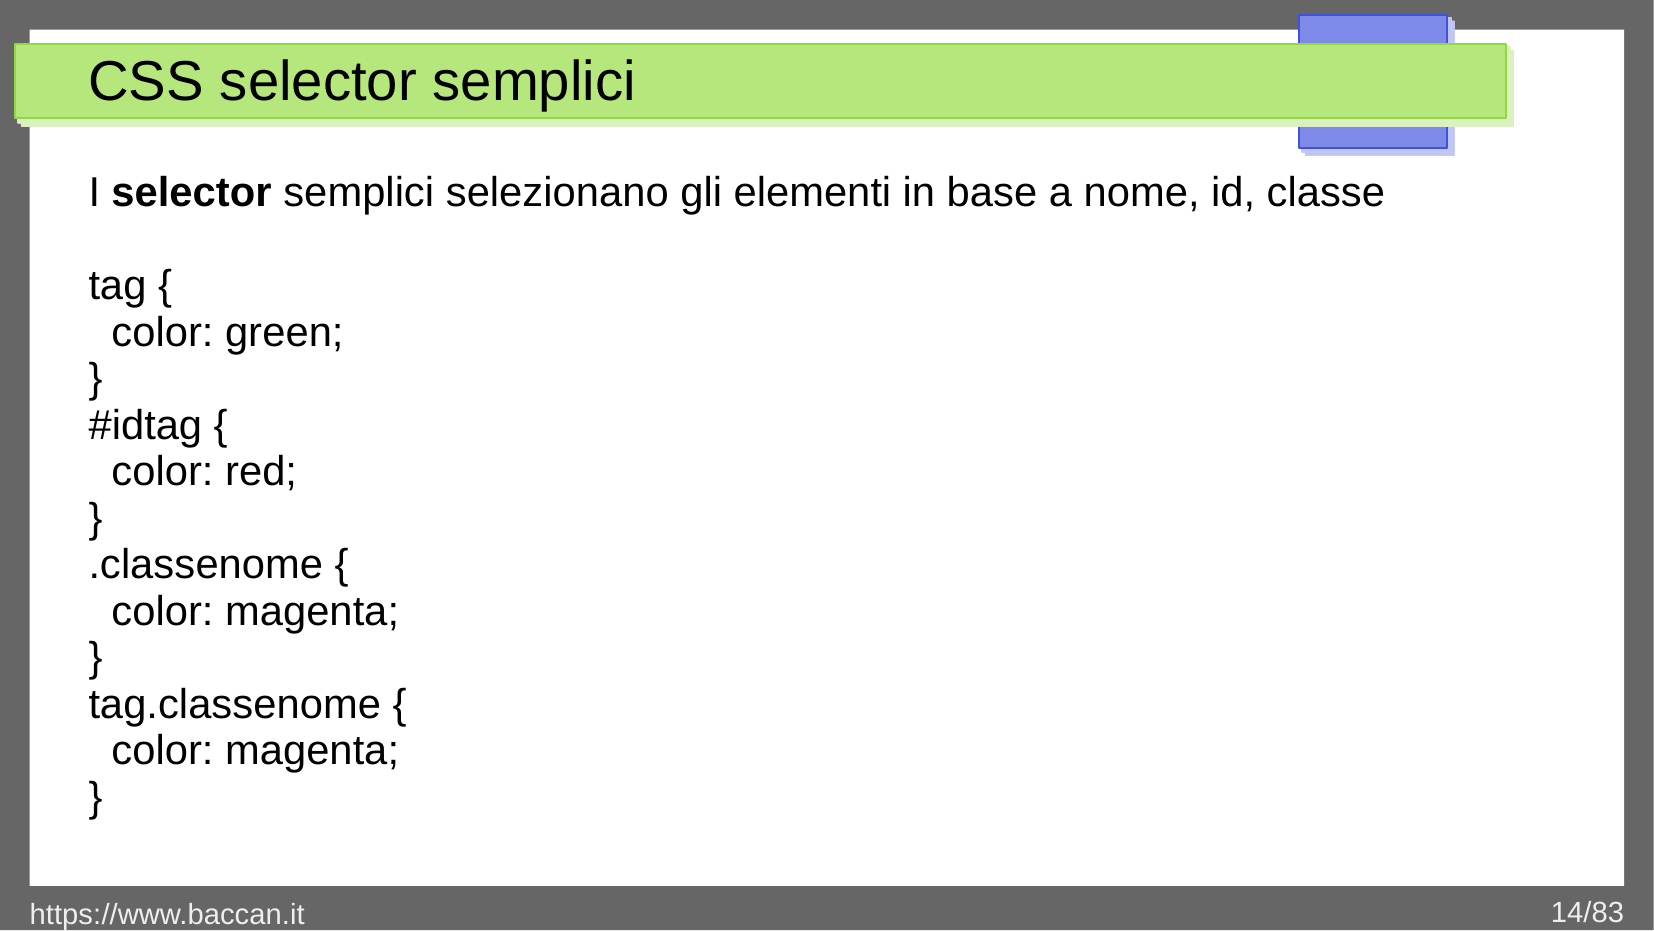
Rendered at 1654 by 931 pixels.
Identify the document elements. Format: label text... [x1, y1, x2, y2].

title CSS selector semplici [88, 44, 1506, 119]
text_box I selector semplici selezionano gli elementi in base a nome, id, classe tag { color: green; } #idtag { color: red; } .classenome { color: magenta; } tag.classenome { color: magenta; } [88, 169, 1565, 820]
